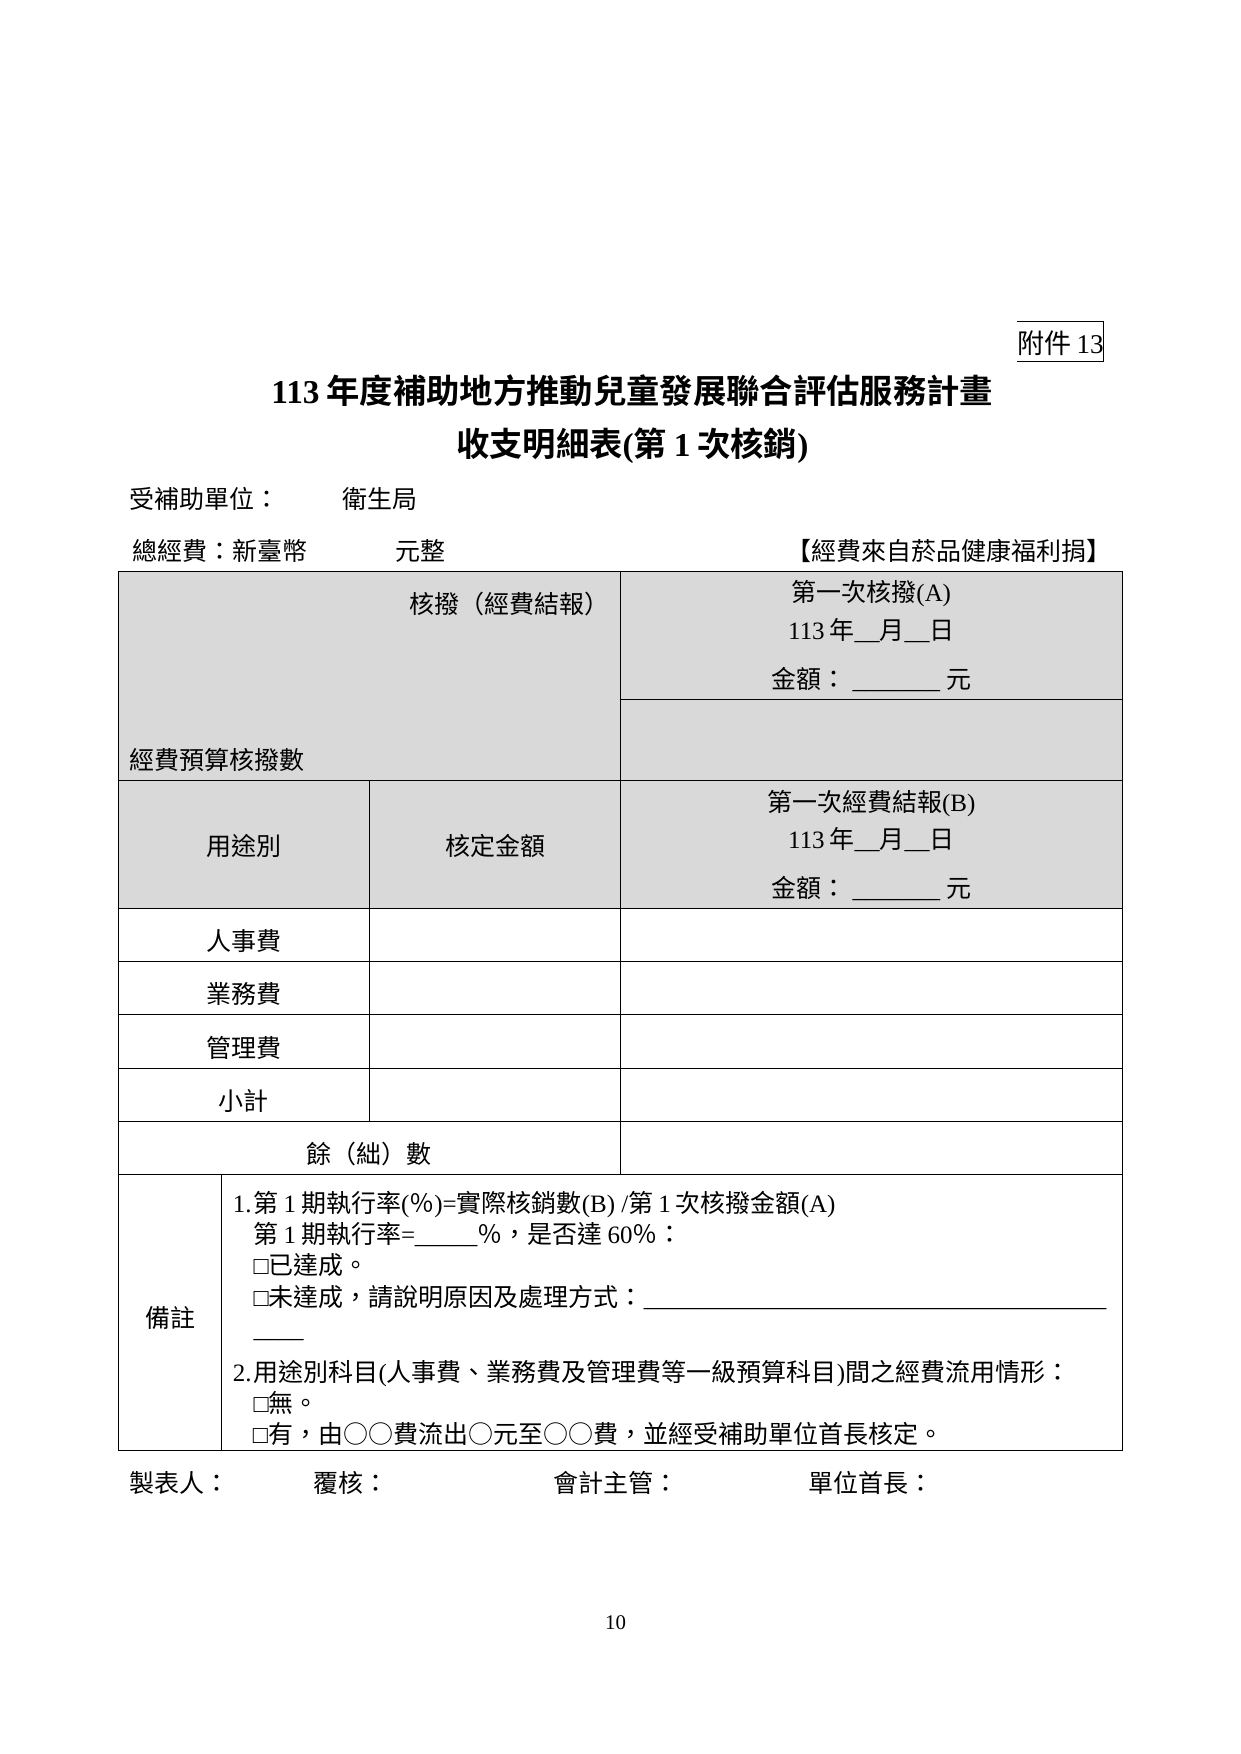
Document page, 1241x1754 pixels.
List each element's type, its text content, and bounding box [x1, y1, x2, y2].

table_cell 【經費來自菸品健康福利捐】 [593, 519, 1122, 571]
table_cell 核撥（經費結報） 經費預算核撥數 [119, 572, 620, 780]
table_cell 第一次核撥(A) 113年__月__日 金額： _______ 元 [621, 572, 1122, 699]
table_cell 業務費 [119, 962, 369, 1014]
table_cell 餘（絀）數 [119, 1122, 620, 1174]
table_header 受補助單位： 衛生局 [118, 466, 542, 518]
table_cell [370, 909, 620, 961]
table_cell 第一次經費結報(B) 113年__月__日 金額： _______ 元 [621, 781, 1122, 908]
table_cell 總經費：新臺幣 元整 [118, 519, 593, 571]
table_cell 用途別 [119, 781, 369, 908]
table_cell 人事費 [119, 909, 369, 961]
table_cell 小計 [119, 1069, 369, 1121]
table_cell 單位首長： [797, 1451, 1122, 1503]
table_cell [621, 1015, 1122, 1067]
table_cell [621, 700, 1122, 780]
table_cell 備註 [119, 1175, 221, 1450]
table_cell [621, 1122, 1122, 1174]
table_cell [370, 962, 620, 1014]
table_header [542, 466, 1122, 518]
table_cell [621, 1069, 1122, 1121]
table_cell 管理費 [119, 1015, 369, 1067]
table_cell 製表人： [118, 1451, 302, 1503]
table_cell [370, 1015, 620, 1067]
table_cell [621, 962, 1122, 1014]
table_cell 覆核： [302, 1451, 542, 1503]
table_cell 會計主管： [542, 1451, 797, 1503]
table_cell [370, 1069, 620, 1121]
table_cell 第1期執行率(％)=實際核銷數(B) /第1次核撥金額(A) 第1期執行率=_____％，是否達60％： □已達成。 □未達成，請說明原因及處理方式：_________________________________________ 用途別科目(人事費、業務費及管理費等一級預算科目)間之經費流用情形： □無。 □有，由○○費流出○元至○○費，並經受補助單位首長核定。 [222, 1175, 1122, 1450]
text 附件13 [159, 321, 1103, 362]
text 收支明細表(第1次核銷) [115, 414, 1149, 466]
table_cell [621, 909, 1122, 961]
table_cell 核定金額 [370, 781, 620, 908]
text 113年度補助地方推動兒童發展聯合評估服務計畫 [115, 362, 1149, 414]
